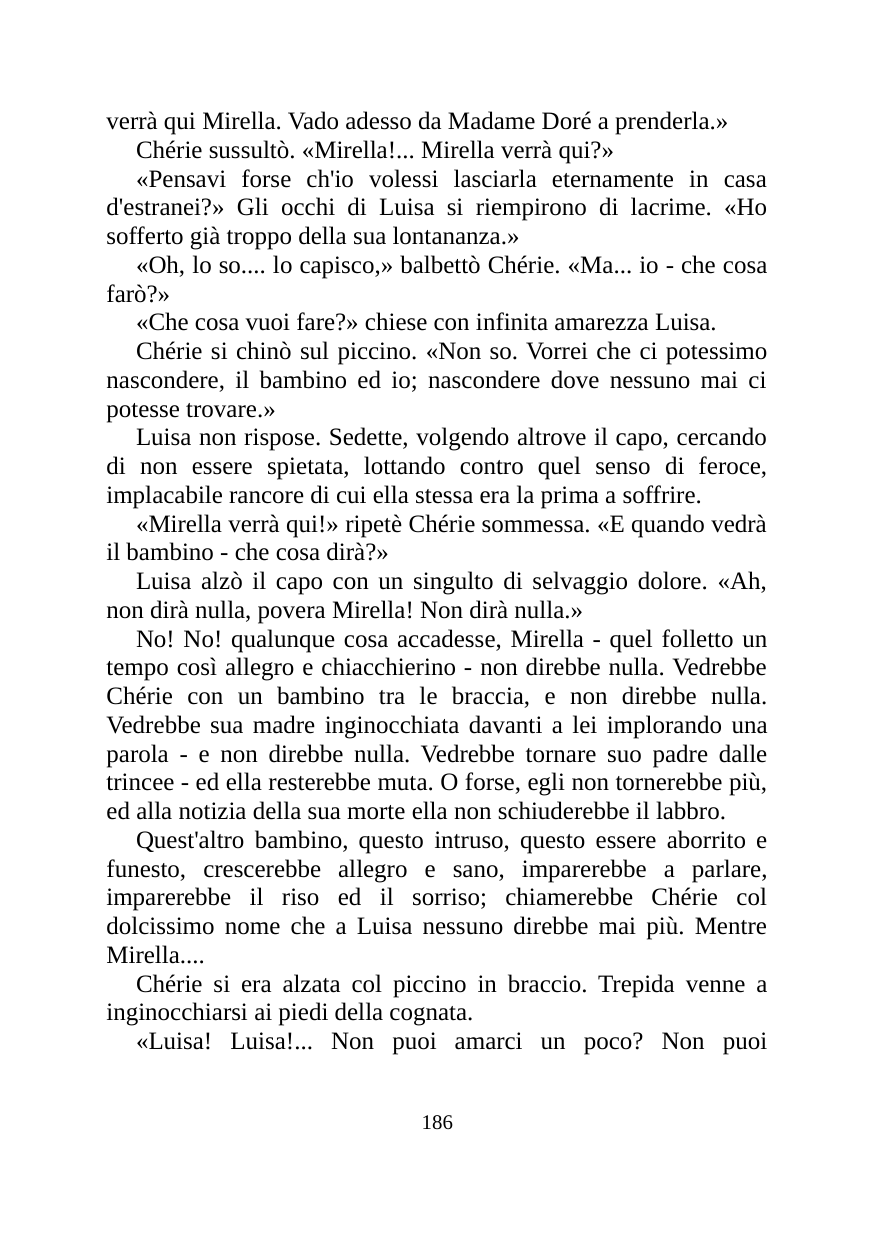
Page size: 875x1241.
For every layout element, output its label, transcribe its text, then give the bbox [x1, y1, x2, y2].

text «Luisa! Luisa!... Non puoi amarci un poco? Non puoi [106, 1026, 768, 1055]
text «Mirella verrà qui!» ripetè Chérie sommessa. «E quando vedrà il bambino - che cosa dirà?» [106, 509, 768, 566]
text verrà qui Mirella. Vado adesso da Madame Doré a prenderla.» [106, 106, 768, 135]
text Chérie si chinò sul piccino. «Non so. Vorrei che ci potessimo nascondere, il bambino ed io; nascondere dove nessuno mai ci potesse trovare.» [106, 336, 768, 422]
text Chérie si era alzata col piccino in braccio. Trepida venne a inginocchiarsi ai piedi della cognata. [106, 969, 768, 1026]
text «Pensavi forse ch'io volessi lasciarla eternamente in casa d'estranei?» Gli occhi di Luisa si riempirono di lacrime. «Ho sofferto già troppo della sua lontananza.» [106, 164, 768, 250]
text Quest'altro bambino, questo intruso, questo essere aborrito e funesto, crescerebbe allegro e sano, imparerebbe a parlare, imparerebbe il riso ed il sorriso; chiamerebbe Chérie col dolcissimo nome che a Luisa nessuno direbbe mai più. Mentre Mirella.... [106, 825, 768, 969]
text «Oh, lo so.... lo capisco,» balbettò Chérie. «Ma... io - che cosa farò?» [106, 250, 768, 307]
text Chérie sussultò. «Mirella!... Mirella verrà qui?» [106, 135, 768, 164]
text «Che cosa vuoi fare?» chiese con infinita amarezza Luisa. [106, 307, 768, 336]
text No! No! qualunque cosa accadesse, Mirella - quel folletto un tempo così allegro e chiacchierino - non direbbe nulla. Vedrebbe Chérie con un bambino tra le braccia, e non direbbe nulla. Vedrebbe sua madre inginocchiata davanti a lei implorando una parola - e non direbbe nulla. Vedrebbe tornare suo padre dalle trincee - ed ella resterebbe muta. O forse, egli non tornerebbe più, ed alla notizia della sua morte ella non schiuderebbe il labbro. [106, 624, 768, 825]
text Luisa alzò il capo con un singulto di selvaggio dolore. «Ah, non dirà nulla, povera Mirella! Non dirà nulla.» [106, 566, 768, 624]
text Luisa non rispose. Sedette, volgendo altrove il capo, cercando di non essere spietata, lottando contro quel senso di feroce, implacabile rancore di cui ella stessa era la prima a soffrire. [106, 422, 768, 509]
